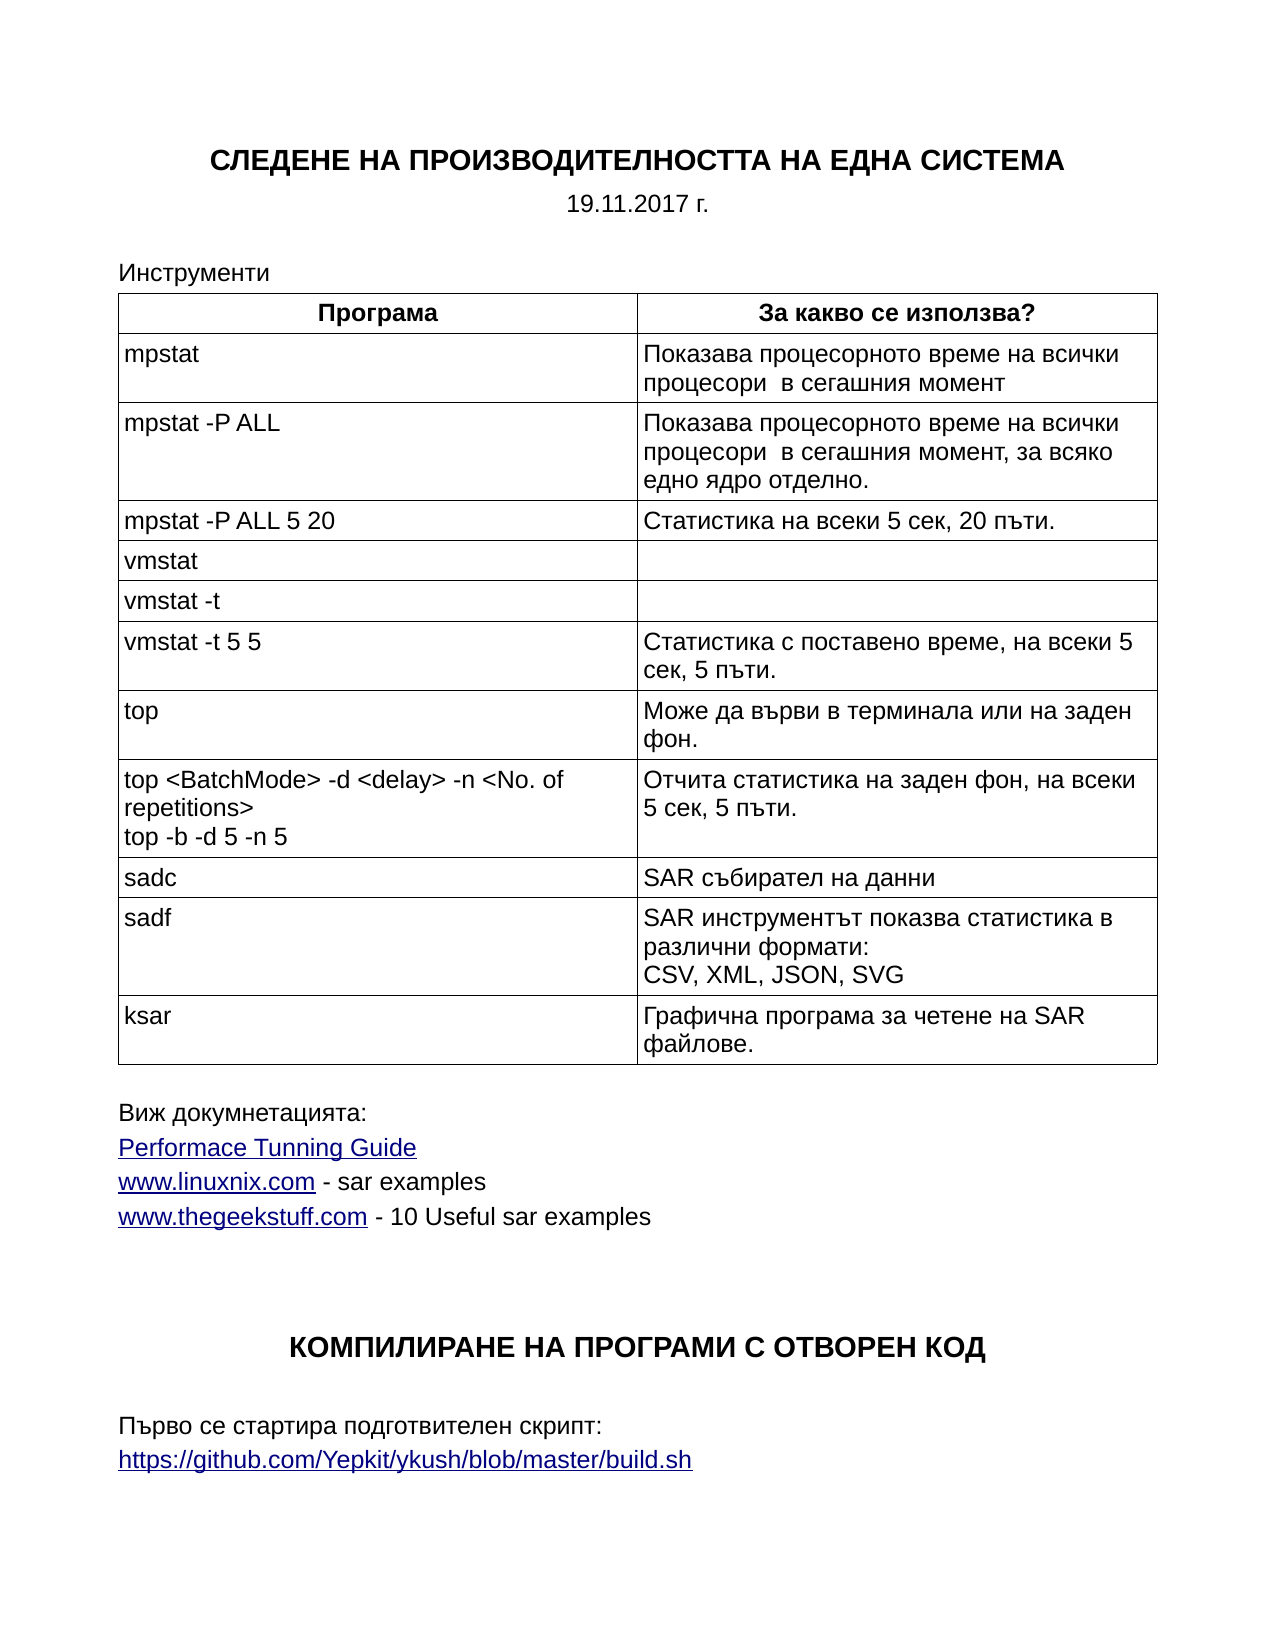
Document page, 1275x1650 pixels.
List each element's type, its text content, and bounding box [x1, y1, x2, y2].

text www.thegeekstuff.com - 10 Useful sar examples [118, 1202, 1157, 1231]
table_cell SAR инструментът показва статистика в различни формати: CSV, XML, JSON, SVG [638, 898, 1157, 995]
table_cell sadc [119, 858, 637, 897]
table_cell vmstat [119, 541, 637, 580]
table_cell top [119, 691, 637, 759]
table_header За какво се използва? [638, 294, 1157, 333]
table_cell top <BatchMode> -d <delay> -n <No. of repetitions> top -b -d 5 -n 5 [119, 760, 637, 857]
text Виж докумнетацията: [118, 1098, 1157, 1127]
table_cell Може да върви в терминала или на заден фон. [638, 691, 1157, 759]
table_cell mpstat [119, 334, 637, 402]
table_cell ksar [119, 996, 637, 1064]
table_cell Статистика с поставено време, на всеки 5 сек, 5 пъти. [638, 622, 1157, 690]
table_cell Отчита статистика на заден фон, на всеки 5 сек, 5 пъти. [638, 760, 1157, 857]
table_cell Показава процесорното време на всички процесори в сегашния момент, за всяко едно ядро отделно. [638, 403, 1157, 500]
table_cell sadf [119, 898, 637, 995]
table_cell [638, 541, 1157, 580]
table_cell vmstat -t [119, 581, 637, 621]
text https://github.com/Yepkit/ykush/blob/master/build.sh [118, 1445, 1157, 1474]
subtitle КОМПИЛИРАНЕ НА ПРОГРАМИ С ОТВОРЕН КОД [118, 1330, 1157, 1364]
table_header Програма [119, 294, 637, 333]
table_cell mpstat -P ALL 5 20 [119, 501, 637, 540]
table_cell Статистика на всеки 5 сек, 20 пъти. [638, 501, 1157, 540]
table_cell mpstat -P ALL [119, 403, 637, 500]
text www.linuxnix.com - sar examples [118, 1167, 1157, 1196]
subtitle СЛЕДЕНЕ НА ПРОИЗВОДИТЕЛНОСТТА НА ЕДНА СИСТЕМА [118, 143, 1157, 177]
table_cell vmstat -t 5 5 [119, 622, 637, 690]
table_cell SAR събирател на данни [638, 858, 1157, 897]
text 19.11.2017 г. [118, 189, 1157, 218]
text Инструменти [118, 258, 1157, 287]
text Performace Tunning Guide [118, 1133, 1157, 1162]
text Първо се стартира подготвителен скрипт: [118, 1411, 1157, 1439]
table_cell Графична програма за четене на SAR файлове. [638, 996, 1157, 1064]
table_cell [638, 581, 1157, 621]
table_cell Показава процесорното време на всички процесори в сегашния момент [638, 334, 1157, 402]
